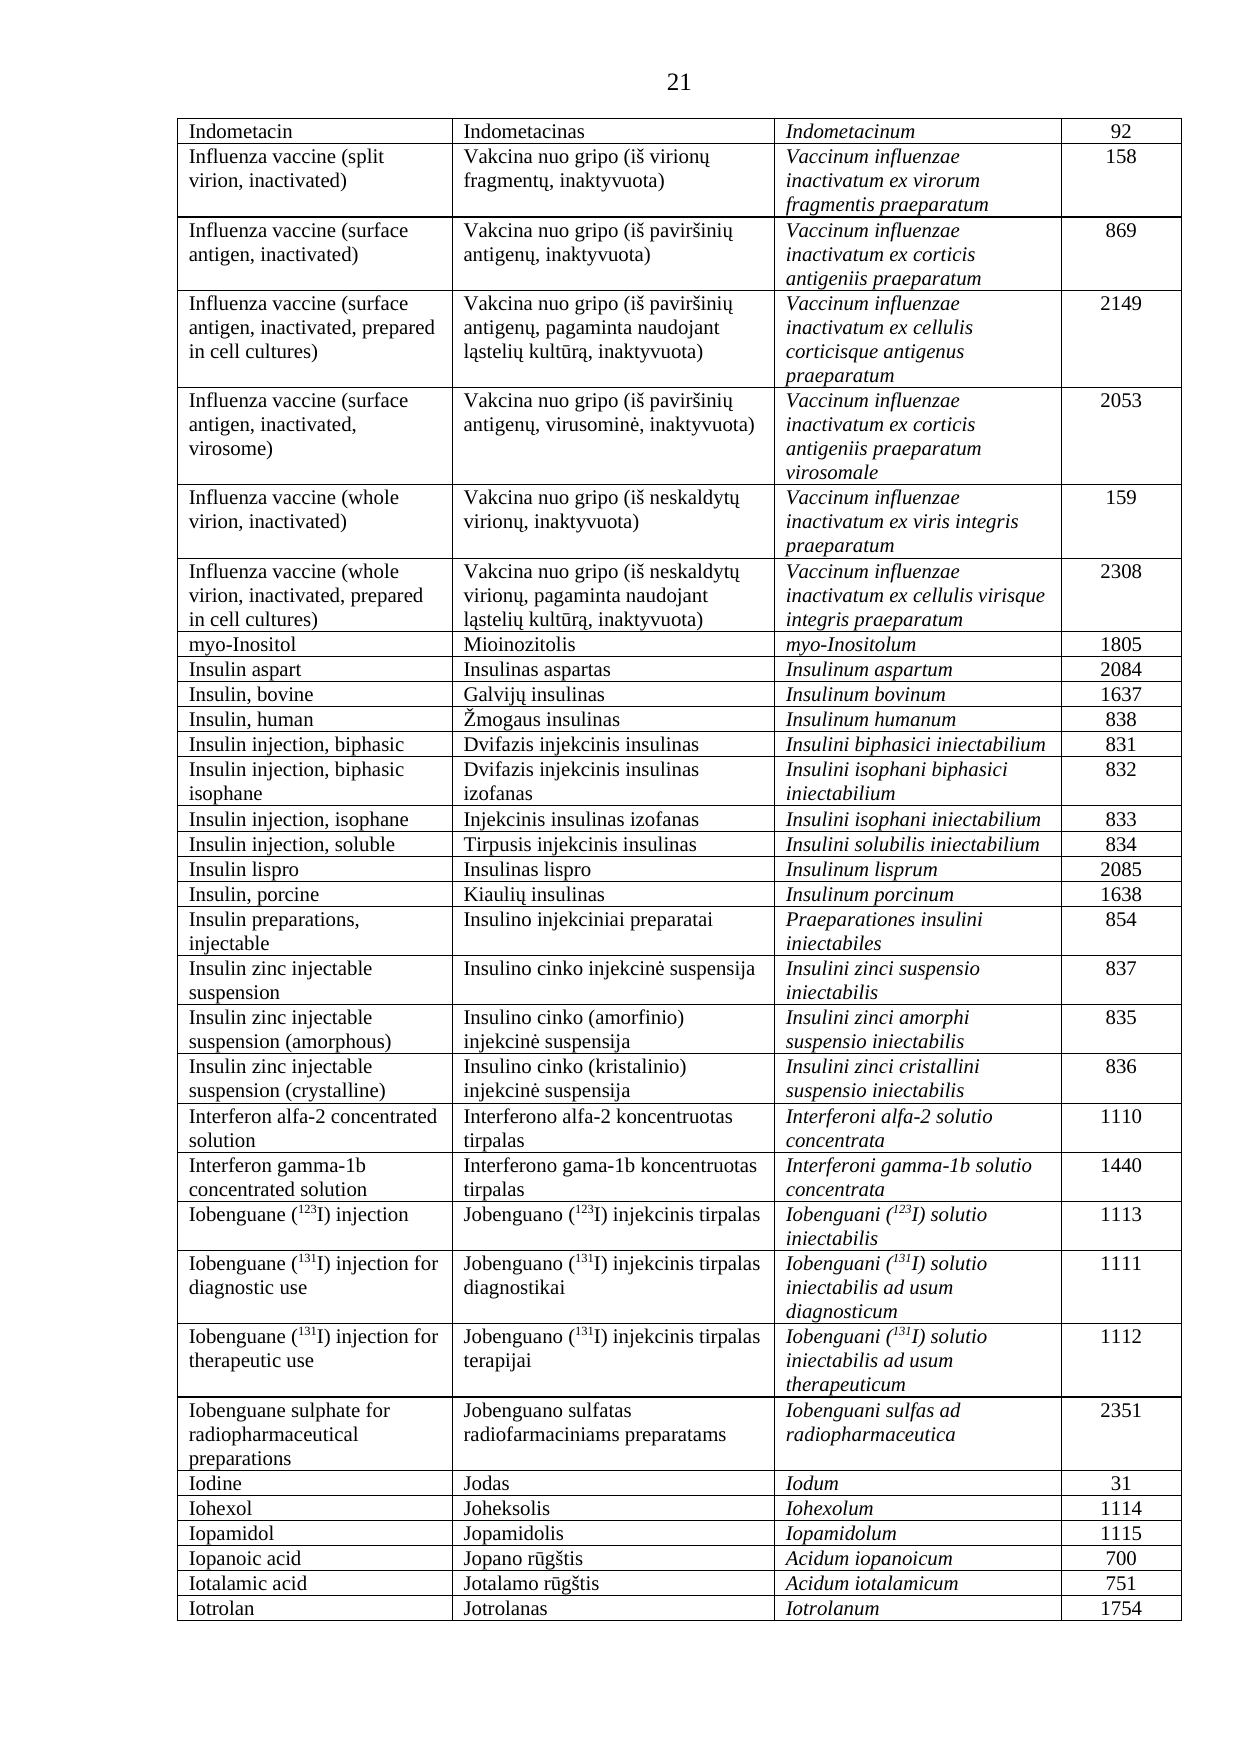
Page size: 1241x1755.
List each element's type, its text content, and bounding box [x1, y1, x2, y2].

table_cell Insulin injection, biphasic [178, 732, 452, 756]
table_cell Insulini isophani biphasici iniectabilium [775, 757, 1061, 805]
table_cell Insulin, bovine [178, 682, 452, 706]
table_cell Influenza vaccine (whole virion, inactivated) [178, 485, 452, 557]
table_cell Vaccinum influenzae inactivatum ex virorum fragmentis praeparatum [775, 144, 1061, 216]
table_cell Vakcina nuo gripo (iš virionų fragmentų, inaktyvuota) [453, 144, 774, 216]
table_cell 1110 [1062, 1104, 1181, 1152]
table_cell Jobenguano (131I) injekcinis tirpalas diagnostikai [453, 1251, 774, 1323]
table_cell Insulinum humanum [775, 707, 1061, 731]
table_cell Jobenguano sulfatas radiofarmaciniams preparatams [453, 1398, 774, 1470]
table_cell 1637 [1062, 682, 1181, 706]
table_cell 1638 [1062, 882, 1181, 906]
table_cell Iobenguani (131I) solutio iniectabilis ad usum diagnosticum [775, 1251, 1061, 1323]
table_cell Iobenguani (131I) solutio iniectabilis ad usum therapeuticum [775, 1324, 1061, 1396]
table_cell 2084 [1062, 657, 1181, 681]
table_cell Insulinum bovinum [775, 682, 1061, 706]
table_cell Jodas [453, 1471, 774, 1495]
table_cell Insulin zinc injectable suspension [178, 956, 452, 1004]
table_cell Iobenguani (123I) solutio iniectabilis [775, 1202, 1061, 1250]
table_cell Insulinum aspartum [775, 657, 1061, 681]
table_cell 751 [1062, 1571, 1181, 1595]
table_cell Insulin injection, biphasic isophane [178, 757, 452, 805]
table_cell Jotrolanas [453, 1596, 774, 1620]
table_cell Vakcina nuo gripo (iš paviršinių antigenų, inaktyvuota) [453, 218, 774, 290]
table_cell Insulin preparations, injectable [178, 907, 452, 955]
table_cell Insulin injection, isophane [178, 806, 452, 831]
table_cell Influenza vaccine (surface antigen, inactivated, virosome) [178, 388, 452, 484]
table_cell 92 [1062, 119, 1181, 143]
table_cell Iopamidolum [775, 1521, 1061, 1545]
table_cell Iodine [178, 1471, 452, 1495]
table_cell Insulinum lisprum [775, 857, 1061, 881]
table_cell Insulini zinci cristallini suspensio iniectabilis [775, 1054, 1061, 1102]
table_cell Dvifazis injekcinis insulinas izofanas [453, 757, 774, 805]
table_cell Iobenguane (131I) injection for therapeutic use [178, 1324, 452, 1396]
table_cell Vakcina nuo gripo (iš neskaldytų virionų, inaktyvuota) [453, 485, 774, 557]
table_cell Vaccinum influenzae inactivatum ex corticis antigeniis praeparatum virosomale [775, 388, 1061, 484]
table_cell Vakcina nuo gripo (iš paviršinių antigenų, pagaminta naudojant ląstelių kultūrą, inaktyvuota) [453, 291, 774, 387]
table_cell 838 [1062, 707, 1181, 731]
table_cell 1440 [1062, 1153, 1181, 1201]
table_cell Injekcinis insulinas izofanas [453, 806, 774, 831]
table_cell Influenza vaccine (split virion, inactivated) [178, 144, 452, 216]
table_cell Galvijų insulinas [453, 682, 774, 706]
table_cell 869 [1062, 218, 1181, 290]
table_cell Jobenguano (123I) injekcinis tirpalas [453, 1202, 774, 1250]
table_cell Dvifazis injekcinis insulinas [453, 732, 774, 756]
table_cell Kiaulių insulinas [453, 882, 774, 906]
table_cell Insulini zinci amorphi suspensio iniectabilis [775, 1005, 1061, 1053]
table_cell Iodum [775, 1471, 1061, 1495]
table_cell Insulinum porcinum [775, 882, 1061, 906]
table_cell Iotalamic acid [178, 1571, 452, 1595]
table_cell 2149 [1062, 291, 1181, 387]
table_cell Influenza vaccine (surface antigen, inactivated, prepared in cell cultures) [178, 291, 452, 387]
table_cell Iotrolanum [775, 1596, 1061, 1620]
table_cell Praeparationes insulini iniectabiles [775, 907, 1061, 955]
table_cell Insulin zinc injectable suspension (amorphous) [178, 1005, 452, 1053]
table_cell 700 [1062, 1546, 1181, 1570]
table_cell Insulino injekciniai preparatai [453, 907, 774, 955]
table_cell Indometacinum [775, 119, 1061, 143]
table_cell Vaccinum influenzae inactivatum ex viris integris praeparatum [775, 485, 1061, 557]
table_cell Influenza vaccine (surface antigen, inactivated) [178, 218, 452, 290]
table_cell Joheksolis [453, 1496, 774, 1520]
table_cell Insulini isophani iniectabilium [775, 806, 1061, 831]
table_cell Jopano rūgštis [453, 1546, 774, 1570]
table_cell Influenza vaccine (whole virion, inactivated, prepared in cell cultures) [178, 559, 452, 631]
table_cell 833 [1062, 806, 1181, 831]
table_cell Iobenguani sulfas ad radiopharmaceutica [775, 1398, 1061, 1470]
table_cell 158 [1062, 144, 1181, 216]
table_cell Insulino cinko (amorfinio) injekcinė suspensija [453, 1005, 774, 1053]
table_cell 1805 [1062, 632, 1181, 656]
table_cell 1112 [1062, 1324, 1181, 1396]
table_cell 832 [1062, 757, 1181, 805]
table_cell Vaccinum influenzae inactivatum ex cellulis corticisque antigenus praeparatum [775, 291, 1061, 387]
table_cell 2308 [1062, 559, 1181, 631]
table_cell Jobenguano (131I) injekcinis tirpalas terapijai [453, 1324, 774, 1396]
table_cell 2085 [1062, 857, 1181, 881]
table_cell Iohexol [178, 1496, 452, 1520]
table_cell Insulin zinc injectable suspension (crystalline) [178, 1054, 452, 1102]
table_cell Iotrolan [178, 1596, 452, 1620]
table_cell 854 [1062, 907, 1181, 955]
table_cell Žmogaus insulinas [453, 707, 774, 731]
table_cell 1111 [1062, 1251, 1181, 1323]
table_cell 837 [1062, 956, 1181, 1004]
table_cell 2053 [1062, 388, 1181, 484]
table_cell myo-Inositol [178, 632, 452, 656]
table_cell Iobenguane sulphate for radiopharmaceutical preparations [178, 1398, 452, 1470]
table_cell Insulin, porcine [178, 882, 452, 906]
table_cell Insulinas lispro [453, 857, 774, 881]
table_cell Iopanoic acid [178, 1546, 452, 1570]
table_cell Insulin lispro [178, 857, 452, 881]
table_cell 1115 [1062, 1521, 1181, 1545]
table_cell Acidum iotalamicum [775, 1571, 1061, 1595]
table_cell 2351 [1062, 1398, 1181, 1470]
table_cell Insulin, human [178, 707, 452, 731]
table_cell Insulino cinko injekcinė suspensija [453, 956, 774, 1004]
table_cell Insulin injection, soluble [178, 832, 452, 856]
table_cell Interferono alfa-2 koncentruotas tirpalas [453, 1104, 774, 1152]
table_cell Vaccinum influenzae inactivatum ex cellulis virisque integris praeparatum [775, 559, 1061, 631]
table_cell Insulini biphasici iniectabilium [775, 732, 1061, 756]
table_cell 31 [1062, 1471, 1181, 1495]
table_cell 1754 [1062, 1596, 1181, 1620]
table_cell Interferon alfa-2 concentrated solution [178, 1104, 452, 1152]
table_cell Interferono gama-1b koncentruotas tirpalas [453, 1153, 774, 1201]
table_cell Jopamidolis [453, 1521, 774, 1545]
table_cell 835 [1062, 1005, 1181, 1053]
table_cell 834 [1062, 832, 1181, 856]
table_cell Tirpusis injekcinis insulinas [453, 832, 774, 856]
table_cell Iobenguane (123I) injection [178, 1202, 452, 1250]
table_cell Jotalamo rūgštis [453, 1571, 774, 1595]
table_cell 831 [1062, 732, 1181, 756]
table_cell Indometacin [178, 119, 452, 143]
table_cell 1114 [1062, 1496, 1181, 1520]
table_cell 1113 [1062, 1202, 1181, 1250]
table_cell Iohexolum [775, 1496, 1061, 1520]
table_cell Insulinas aspartas [453, 657, 774, 681]
table_cell Vakcina nuo gripo (iš paviršinių antigenų, virusominė, inaktyvuota) [453, 388, 774, 484]
table_cell Interferoni gamma-1b solutio concentrata [775, 1153, 1061, 1201]
table_cell Insulino cinko (kristalinio) injekcinė suspensija [453, 1054, 774, 1102]
table_cell Indometacinas [453, 119, 774, 143]
table_cell Iopamidol [178, 1521, 452, 1545]
table_cell Insulini zinci suspensio iniectabilis [775, 956, 1061, 1004]
table_cell Interferoni alfa-2 solutio concentrata [775, 1104, 1061, 1152]
table_cell Insulini solubilis iniectabilium [775, 832, 1061, 856]
table_cell Interferon gamma-1b concentrated solution [178, 1153, 452, 1201]
table_cell Vakcina nuo gripo (iš neskaldytų virionų, pagaminta naudojant ląstelių kultūrą, inaktyvuota) [453, 559, 774, 631]
table_cell Acidum iopanoicum [775, 1546, 1061, 1570]
table_cell 836 [1062, 1054, 1181, 1102]
table_cell Mioinozitolis [453, 632, 774, 656]
table_cell Insulin aspart [178, 657, 452, 681]
table_cell Iobenguane (131I) injection for diagnostic use [178, 1251, 452, 1323]
table_cell Vaccinum influenzae inactivatum ex corticis antigeniis praeparatum [775, 218, 1061, 290]
table_cell myo-Inositolum [775, 632, 1061, 656]
table_cell 159 [1062, 485, 1181, 557]
